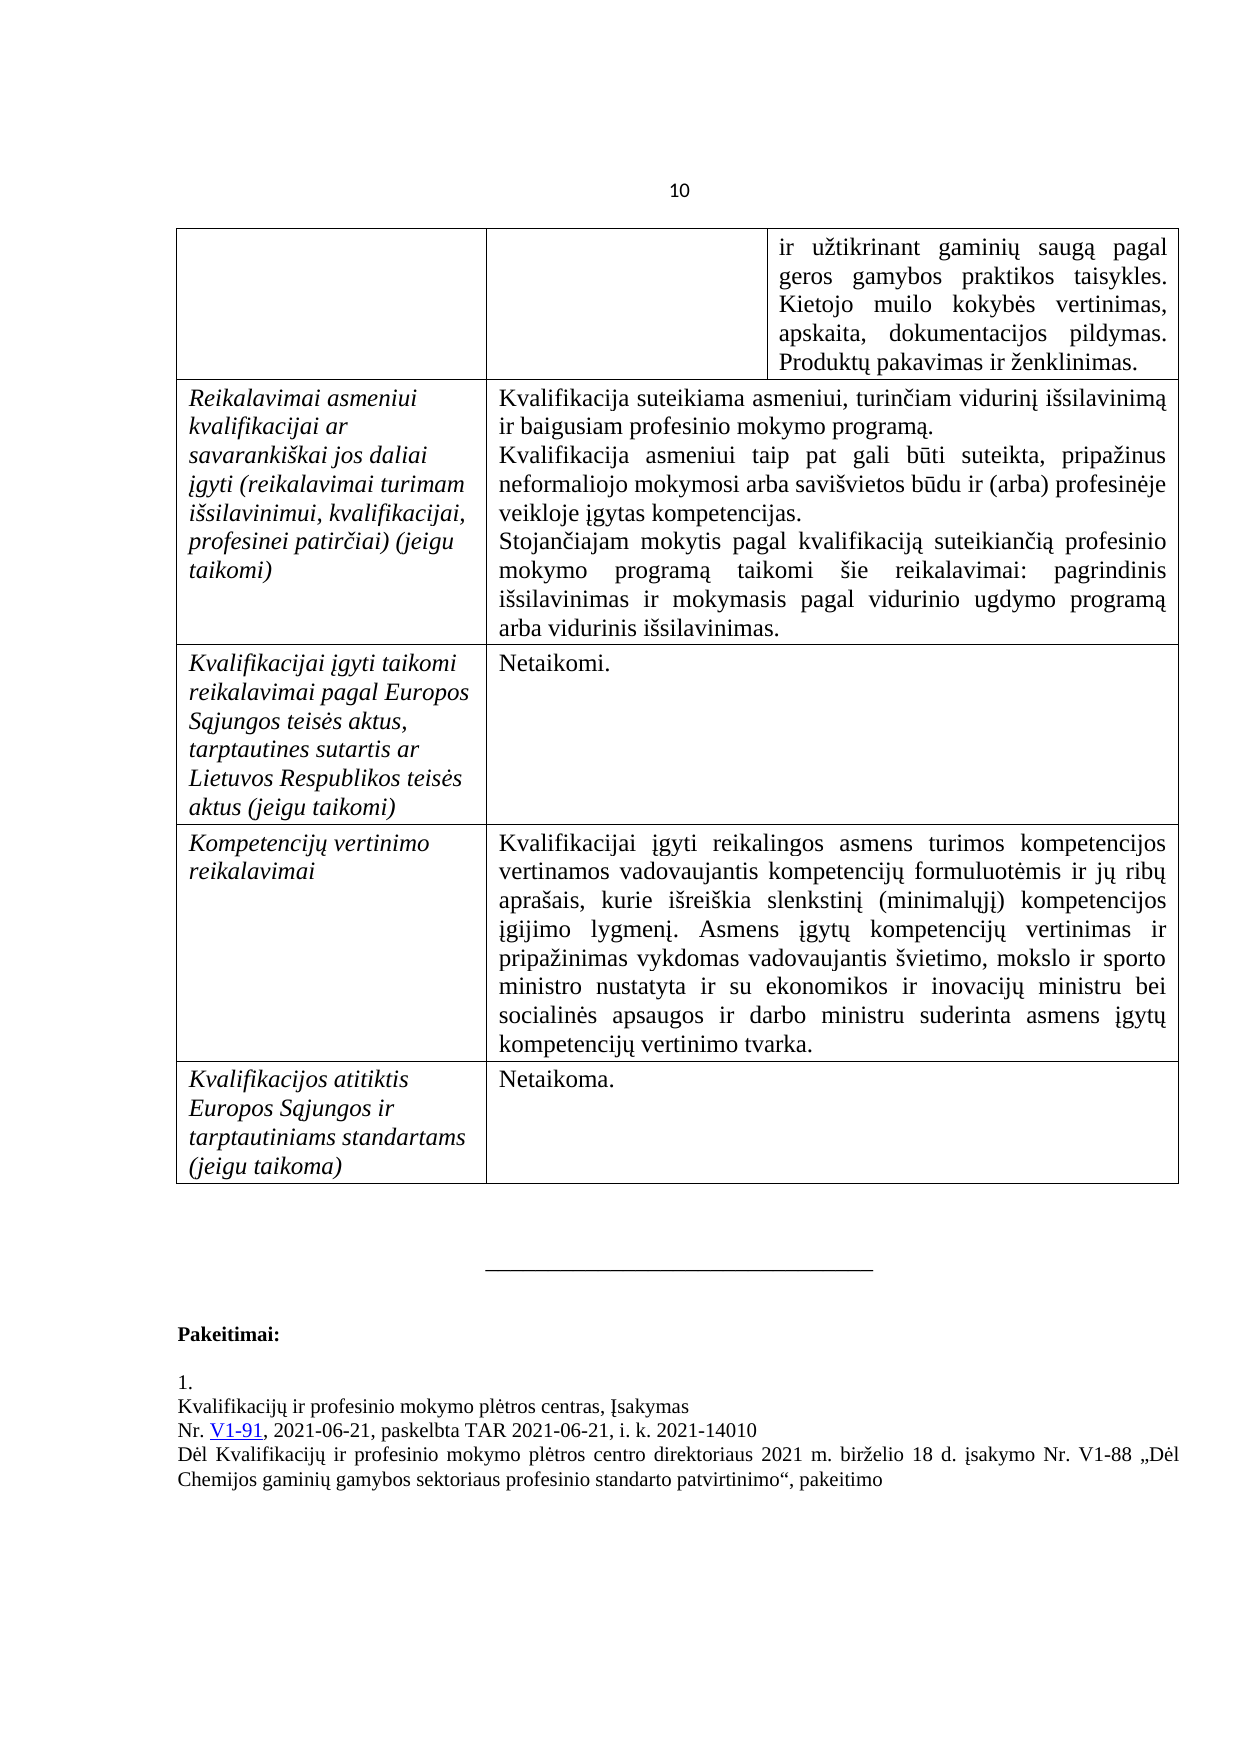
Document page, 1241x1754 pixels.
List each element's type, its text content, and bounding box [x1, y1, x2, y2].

table_cell [177, 229, 486, 379]
text _______________________________ [177, 1245, 1181, 1274]
table_cell Reikalavimai asmeniui kvalifikacijai ar savarankiškai jos daliai įgyti (reikalavimai turimam išsilavinimui, kvalifikacijai, profesinei patirčiai) (jeigu taikomi) [177, 380, 486, 644]
table_cell Netaikoma. [487, 1062, 1178, 1182]
table_cell Netaikomi. [487, 645, 1178, 824]
table_cell Kvalifikacija suteikiama asmeniui, turinčiam vidurinį išsilavinimą ir baigusiam profesinio mokymo programą. Kvalifikacija asmeniui taip pat gali būti suteikta, pripažinus neformaliojo mokymosi arba savišvietos būdu ir (arba) profesinėje veikloje įgytas kompetencijas. Stojančiajam mokytis pagal kvalifikaciją suteikiančią profesinio mokymo programą taikomi šie reikalavimai: pagrindinis išsilavinimas ir mokymasis pagal vidurinio ugdymo programą arba vidurinis išsilavinimas. [487, 380, 1178, 644]
text Kvalifikacijų ir profesinio mokymo plėtros centras, Įsakymas [177, 1394, 1181, 1418]
table_cell [487, 229, 767, 379]
table_cell Kvalifikacijai įgyti taikomi reikalavimai pagal Europos Sąjungos teisės aktus, tarptautines sutartis ar Lietuvos Respublikos teisės aktus (jeigu taikomi) [177, 645, 486, 824]
text Nr. V1-91, 2021-06-21, paskelbta TAR 2021-06-21, i. k. 2021-14010 [177, 1418, 1181, 1442]
text Dėl Kvalifikacijų ir profesinio mokymo plėtros centro direktoriaus 2021 m. birželio 18 d. įsakymo Nr. V1-88 „Dėl Chemijos gaminių gamybos sektoriaus profesinio standarto patvirtinimo“, pakeitimo [177, 1442, 1181, 1491]
table_cell Kvalifikacijai įgyti reikalingos asmens turimos kompetencijos vertinamos vadovaujantis kompetencijų formuluotėmis ir jų ribų aprašais, kurie išreiškia slenkstinį (minimalųjį) kompetencijos įgijimo lygmenį. Asmens įgytų kompetencijų vertinimas ir pripažinimas vykdomas vadovaujantis švietimo, mokslo ir sporto ministro nustatyta ir su ekonomikos ir inovacijų ministru bei socialinės apsaugos ir darbo ministru suderinta asmens įgytų kompetencijų vertinimo tvarka. [487, 825, 1178, 1061]
table_cell ir užtikrinant gaminių saugą pagal geros gamybos praktikos taisykles. Kietojo muilo kokybės vertinimas, apskaita, dokumentacijos pildymas. Produktų pakavimas ir ženklinimas. [768, 229, 1178, 379]
table_cell Kvalifikacijos atitiktis Europos Sąjungos ir tarptautiniams standartams (jeigu taikoma) [177, 1062, 486, 1182]
table_cell Kompetencijų vertinimo reikalavimai [177, 825, 486, 1061]
text 1. [177, 1370, 1181, 1394]
text Pakeitimai: [177, 1322, 1181, 1346]
